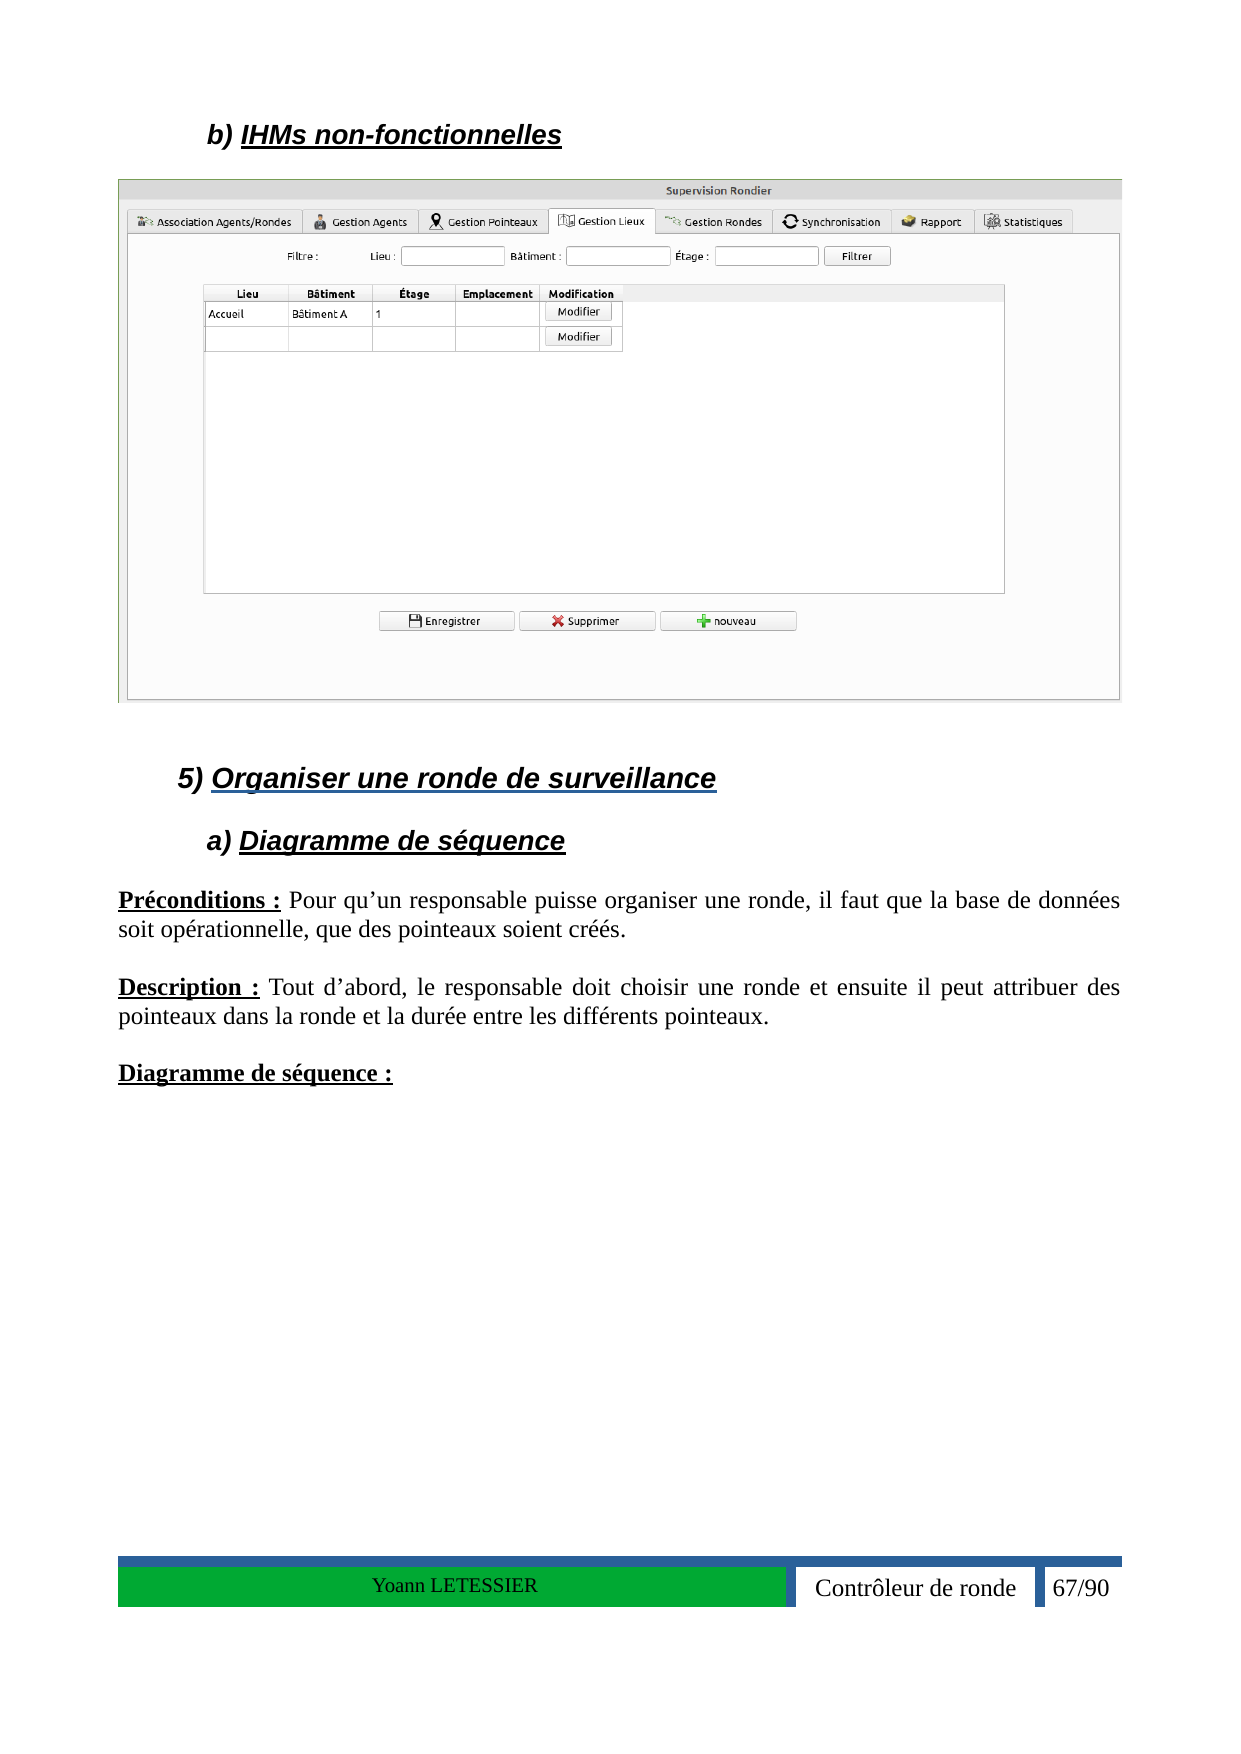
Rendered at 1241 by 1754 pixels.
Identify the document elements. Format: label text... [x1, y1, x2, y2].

subtitle IHMs non-fonctionnelles [118, 118, 1122, 150]
subtitle Diagramme de séquence [118, 824, 1122, 856]
text Préconditions : Pour qu’un responsable puisse organiser une ronde, il faut que la base de données soit opérationnelle, que des pointeaux soient créés. [118, 885, 1122, 943]
text Description : Tout d’abord, le responsable doit choisir une ronde et ensuite il peut attribuer des pointeaux dans la ronde et la durée entre les différents pointeaux. [118, 972, 1122, 1030]
text Diagramme de séquence : [118, 1058, 1122, 1087]
subtitle Organiser une ronde de surveillance [118, 761, 1122, 794]
picture [118, 179, 1123, 703]
